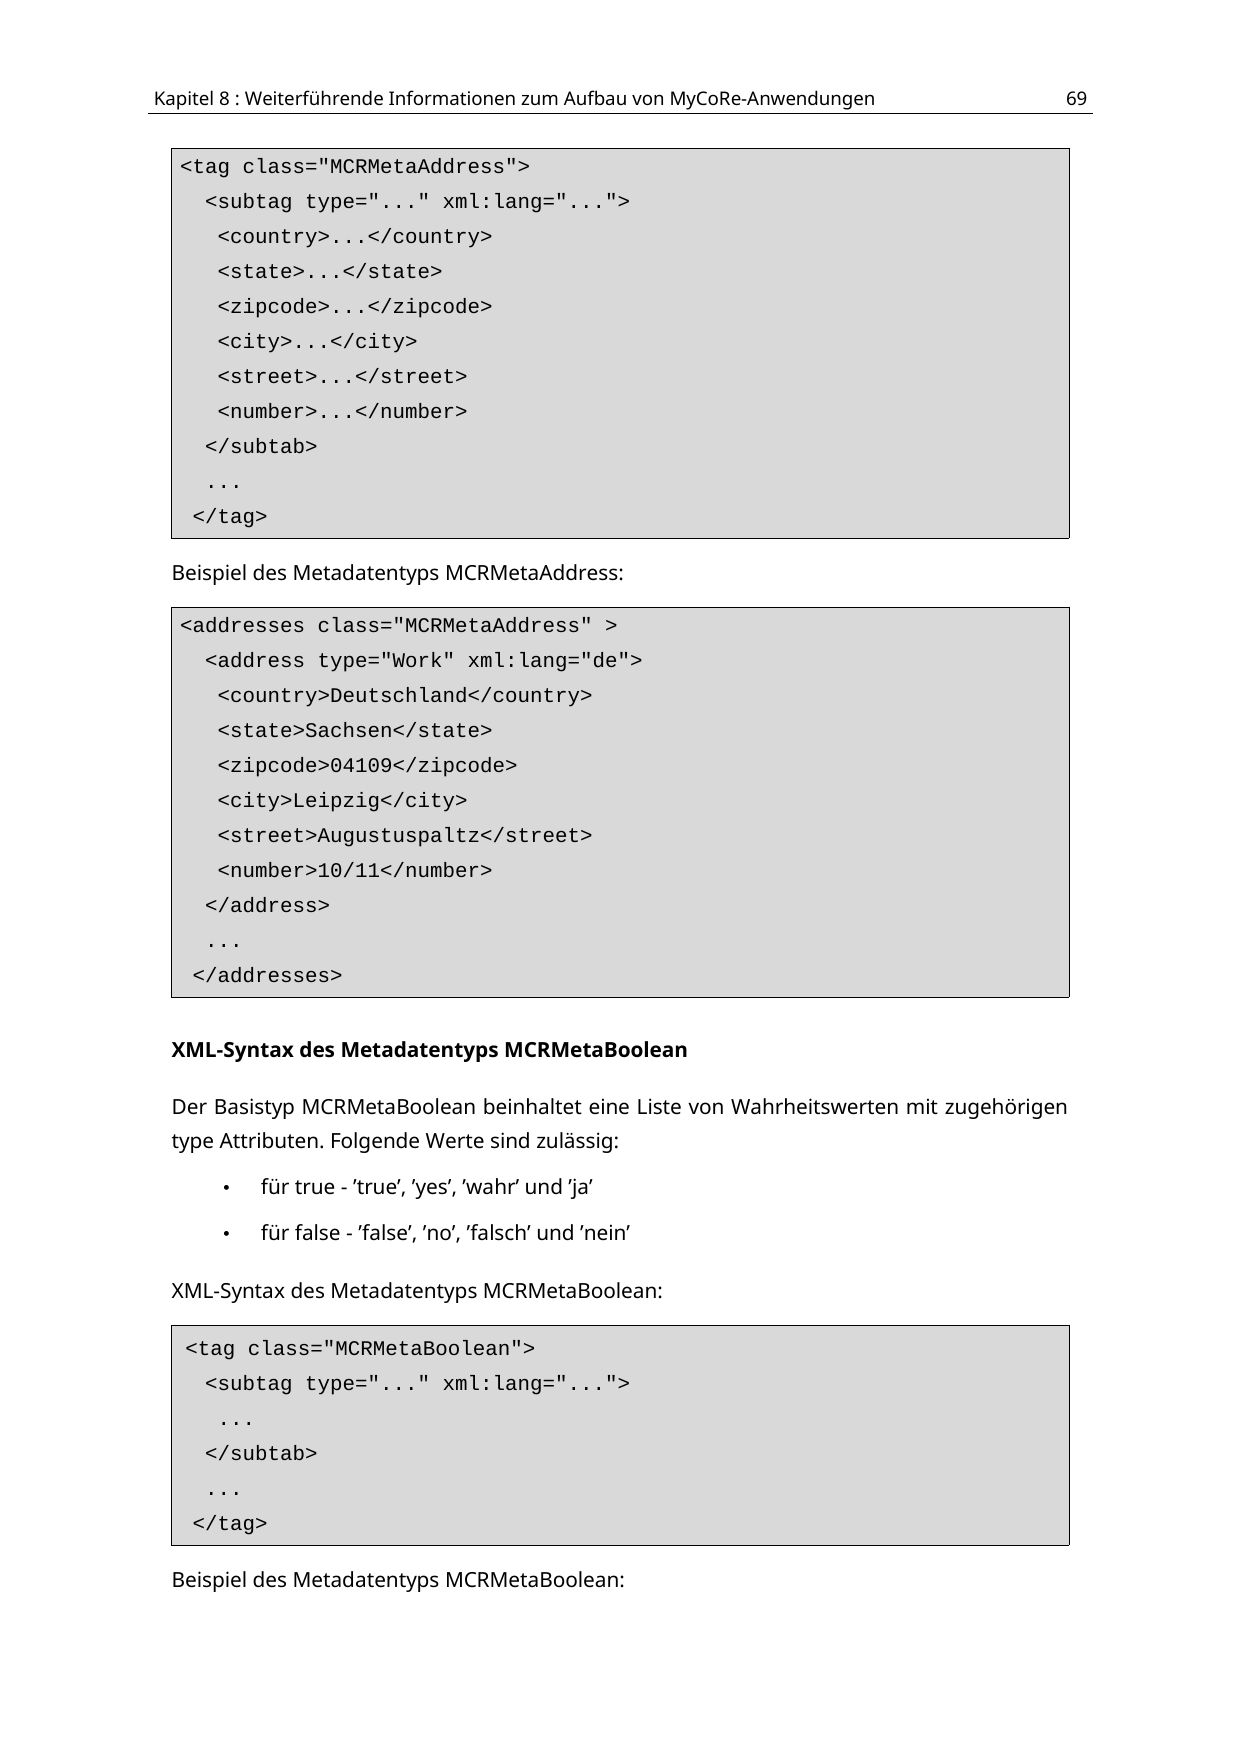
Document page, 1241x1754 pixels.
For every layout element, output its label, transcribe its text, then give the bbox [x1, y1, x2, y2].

text </tag> [172, 1505, 1069, 1545]
text </tag> [172, 498, 1069, 538]
text <tag class="MCRMetaAddress"> [172, 149, 1069, 179]
list für true - ’true’, ’yes’, ’wahr’ und ’ja’ [185, 1172, 1069, 1200]
text Der Basistyp MCRMetaBoolean beinhaltet eine Liste von Wahrheitswerten mit zugehörigen type Attributen. Folgende Werte sind zulässig: [171, 1092, 1069, 1154]
text <city>Leipzig</city> [172, 782, 1069, 813]
text <zipcode>...</zipcode> [172, 288, 1069, 319]
text ... [172, 922, 1069, 953]
text </addresses> [172, 957, 1069, 997]
text <street>...</street> [172, 358, 1069, 389]
list für false - ’false’, ’no’, ’falsch’ und ’nein’ [185, 1218, 1069, 1246]
text <city>...</city> [172, 323, 1069, 354]
text <country>...</country> [172, 218, 1069, 249]
text <street>Augustuspaltz</street> [172, 817, 1069, 848]
text <addresses class="MCRMetaAddress" > [172, 608, 1069, 638]
text <subtag type="..." xml:lang="..."> [172, 1365, 1069, 1397]
text ... [172, 1400, 1069, 1432]
text <subtag type="..." xml:lang="..."> [172, 183, 1069, 214]
text <tag class="MCRMetaBoolean"> [172, 1326, 1069, 1362]
text ... [172, 1470, 1069, 1502]
subtitle XML-Syntax des Metadatentyps MCRMetaBoolean [171, 1035, 1092, 1063]
text </subtab> [172, 428, 1069, 459]
text </address> [172, 887, 1069, 918]
text </subtab> [172, 1435, 1069, 1467]
text XML-Syntax des Metadatentyps MCRMetaBoolean: [171, 1276, 1069, 1304]
text <zipcode>04109</zipcode> [172, 747, 1069, 778]
text ... [172, 463, 1069, 494]
text <address type="Work" xml:lang="de"> [172, 642, 1069, 673]
text <number>...</number> [172, 393, 1069, 424]
text <number>10/11</number> [172, 852, 1069, 883]
text Beispiel des Metadatentyps MCRMetaAddress: [171, 558, 1069, 586]
text <state>Sachsen</state> [172, 712, 1069, 743]
text Beispiel des Metadatentyps MCRMetaBoolean: [171, 1565, 1069, 1593]
text <country>Deutschland</country> [172, 677, 1069, 708]
text <state>...</state> [172, 253, 1069, 284]
